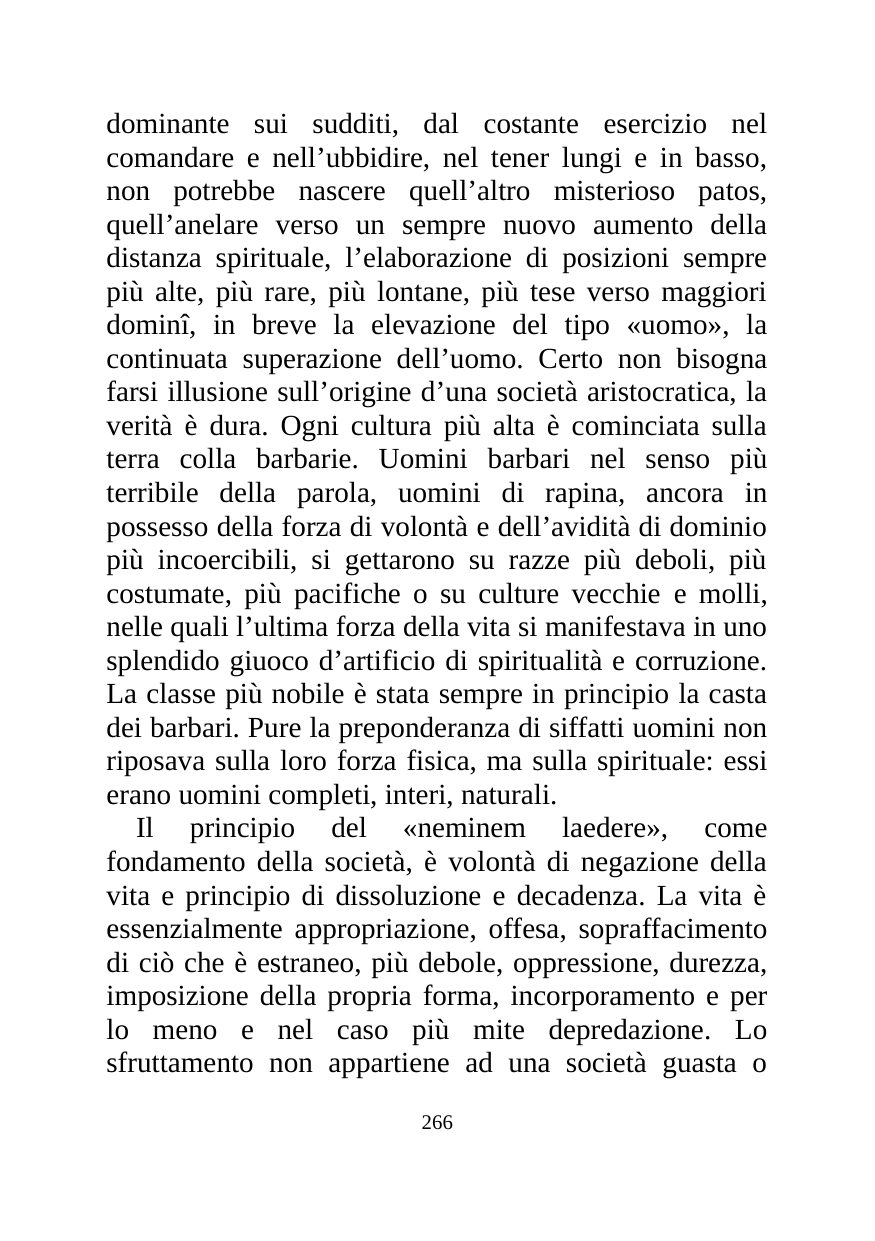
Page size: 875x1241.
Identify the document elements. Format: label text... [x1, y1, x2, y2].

text dominante sui sudditi, dal costante esercizio nel comandare e nell’ubbidire, nel tener lungi e in basso, non potrebbe nascere quell’altro misterioso patos, quell’anelare verso un sempre nuovo aumento della distanza spirituale, l’elaborazione di posizioni sempre più alte, più rare, più lontane, più tese verso maggiori dominî, in breve la elevazione del tipo «uomo», la continuata superazione dell’uomo. Certo non bisogna farsi illusione sull’origine d’una società aristocratica, la verità è dura. Ogni cultura più alta è cominciata sulla terra colla barbarie. Uomini barbari nel senso più terribile della parola, uomini di rapina, ancora in possesso della forza di volontà e dell’avidità di dominio più incoercibili, si gettarono su razze più deboli, più costumate, più pacifiche o su culture vecchie e molli, nelle quali l’ultima forza della vita si manifestava in uno splendido giuoco d’artificio di spiritualità e corruzione. La classe più nobile è stata sempre in principio la casta dei barbari. Pure la preponderanza di siffatti uomini non riposava sulla loro forza fisica, ma sulla spirituale: essi erano uomini completi, interi, naturali. [106, 106, 768, 811]
text Il principio del «neminem laedere», come fondamento della società, è volontà di negazione della vita e principio di dissoluzione e decadenza. La vita è essenzialmente appropriazione, offesa, sopraffacimento di ciò che è estraneo, più debole, oppressione, durezza, imposizione della propria forma, incorporamento e per lo meno e nel caso più mite depredazione. Lo sfruttamento non appartiene ad una società guasta o [106, 811, 768, 1079]
